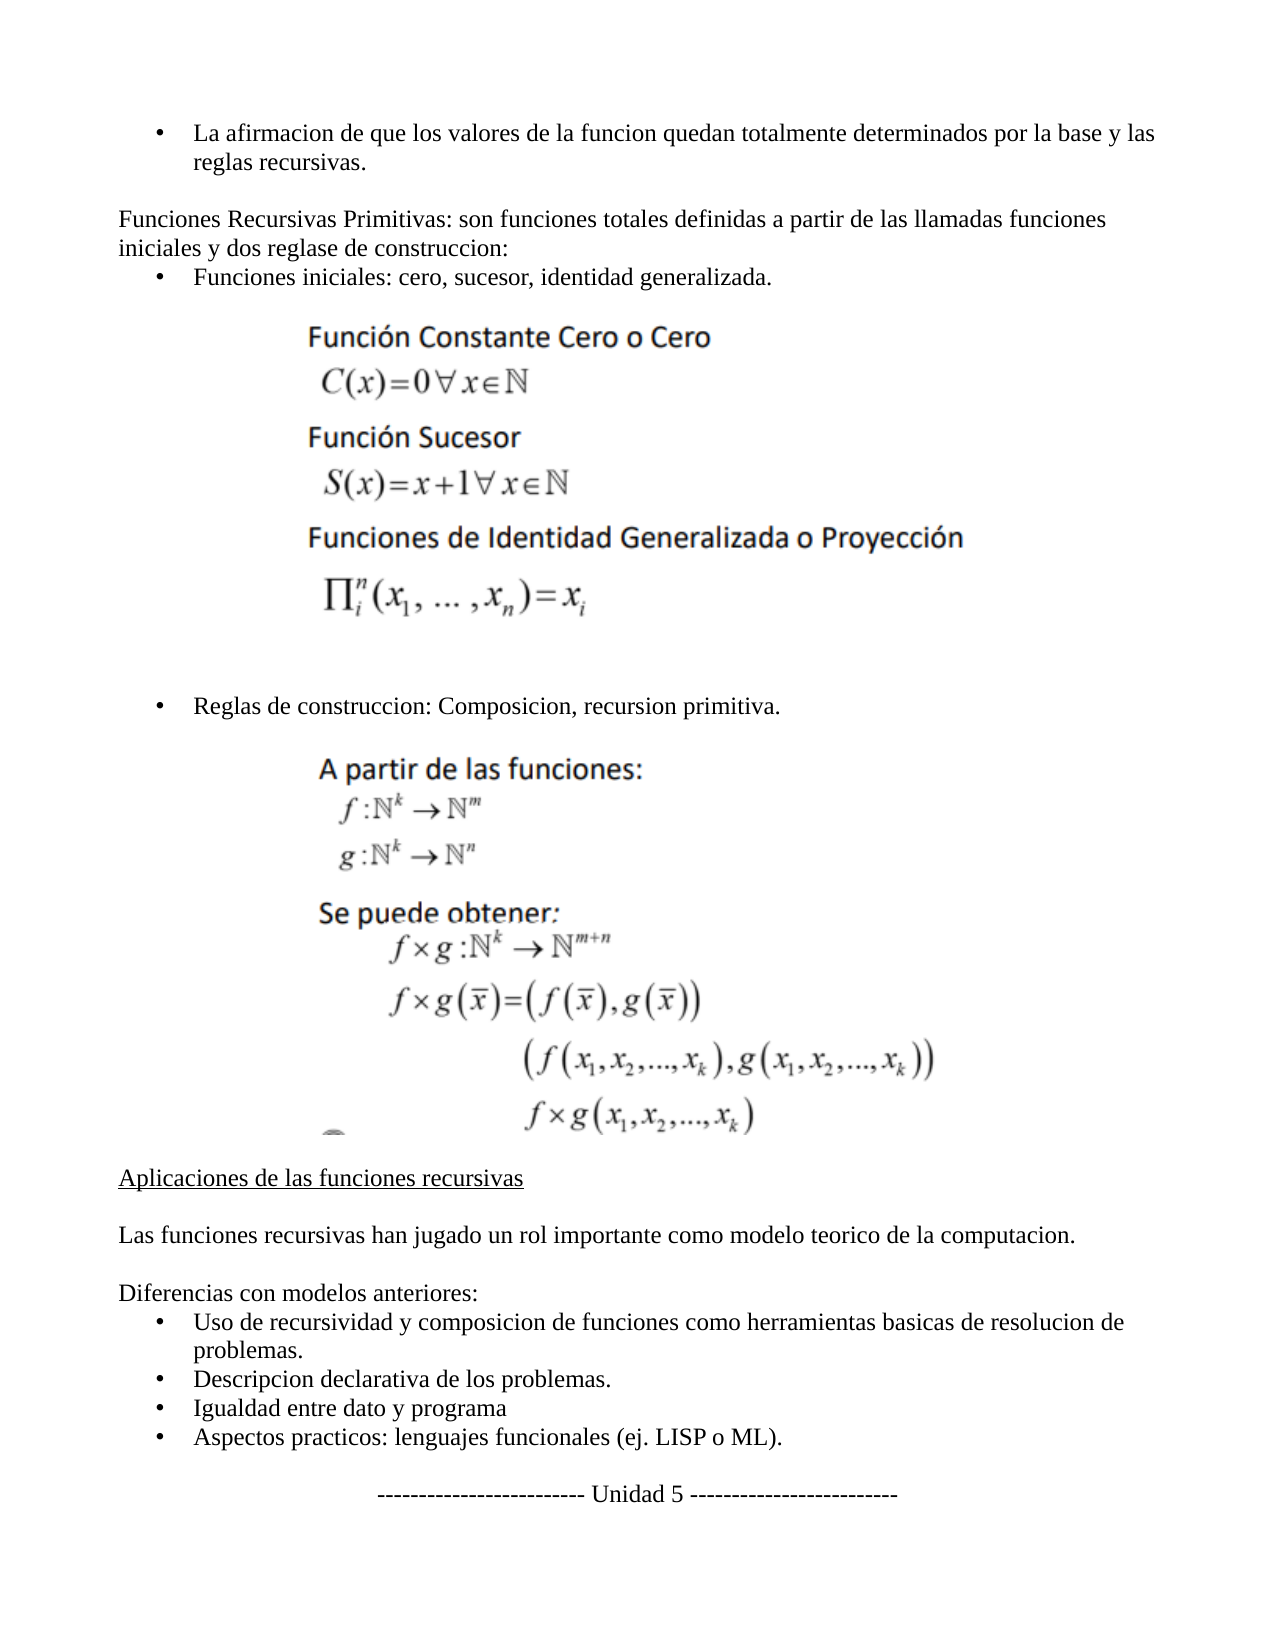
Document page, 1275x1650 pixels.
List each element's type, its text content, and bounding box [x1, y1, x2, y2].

picture [304, 319, 971, 634]
picture [317, 748, 958, 1135]
list Igualdad entre dato y programa [156, 1393, 1157, 1422]
text Diferencias con modelos anteriores: [118, 1278, 1157, 1307]
text Las funciones recursivas han jugado un rol importante como modelo teorico de la computacion. [118, 1221, 1157, 1249]
text ------------------------- Unidad 5 ------------------------- [118, 1479, 1157, 1508]
list Descripcion declarativa de los problemas. [156, 1364, 1157, 1393]
list La afirmacion de que los valores de la funcion quedan totalmente determinados por la base y las reglas recursivas. [156, 118, 1157, 176]
list Funciones iniciales: cero, sucesor, identidad generalizada. [156, 262, 1157, 291]
list Aspectos practicos: lenguajes funcionales (ej. LISP o ML). [156, 1422, 1157, 1451]
list Reglas de construccion: Composicion, recursion primitiva. [156, 691, 1157, 720]
text Funciones Recursivas Primitivas: son funciones totales definidas a partir de las llamadas funciones iniciales y dos reglase de construccion: [118, 204, 1157, 262]
text Aplicaciones de las funciones recursivas [118, 1163, 1157, 1192]
list Uso de recursividad y composicion de funciones como herramientas basicas de resolucion de problemas. [156, 1307, 1157, 1364]
